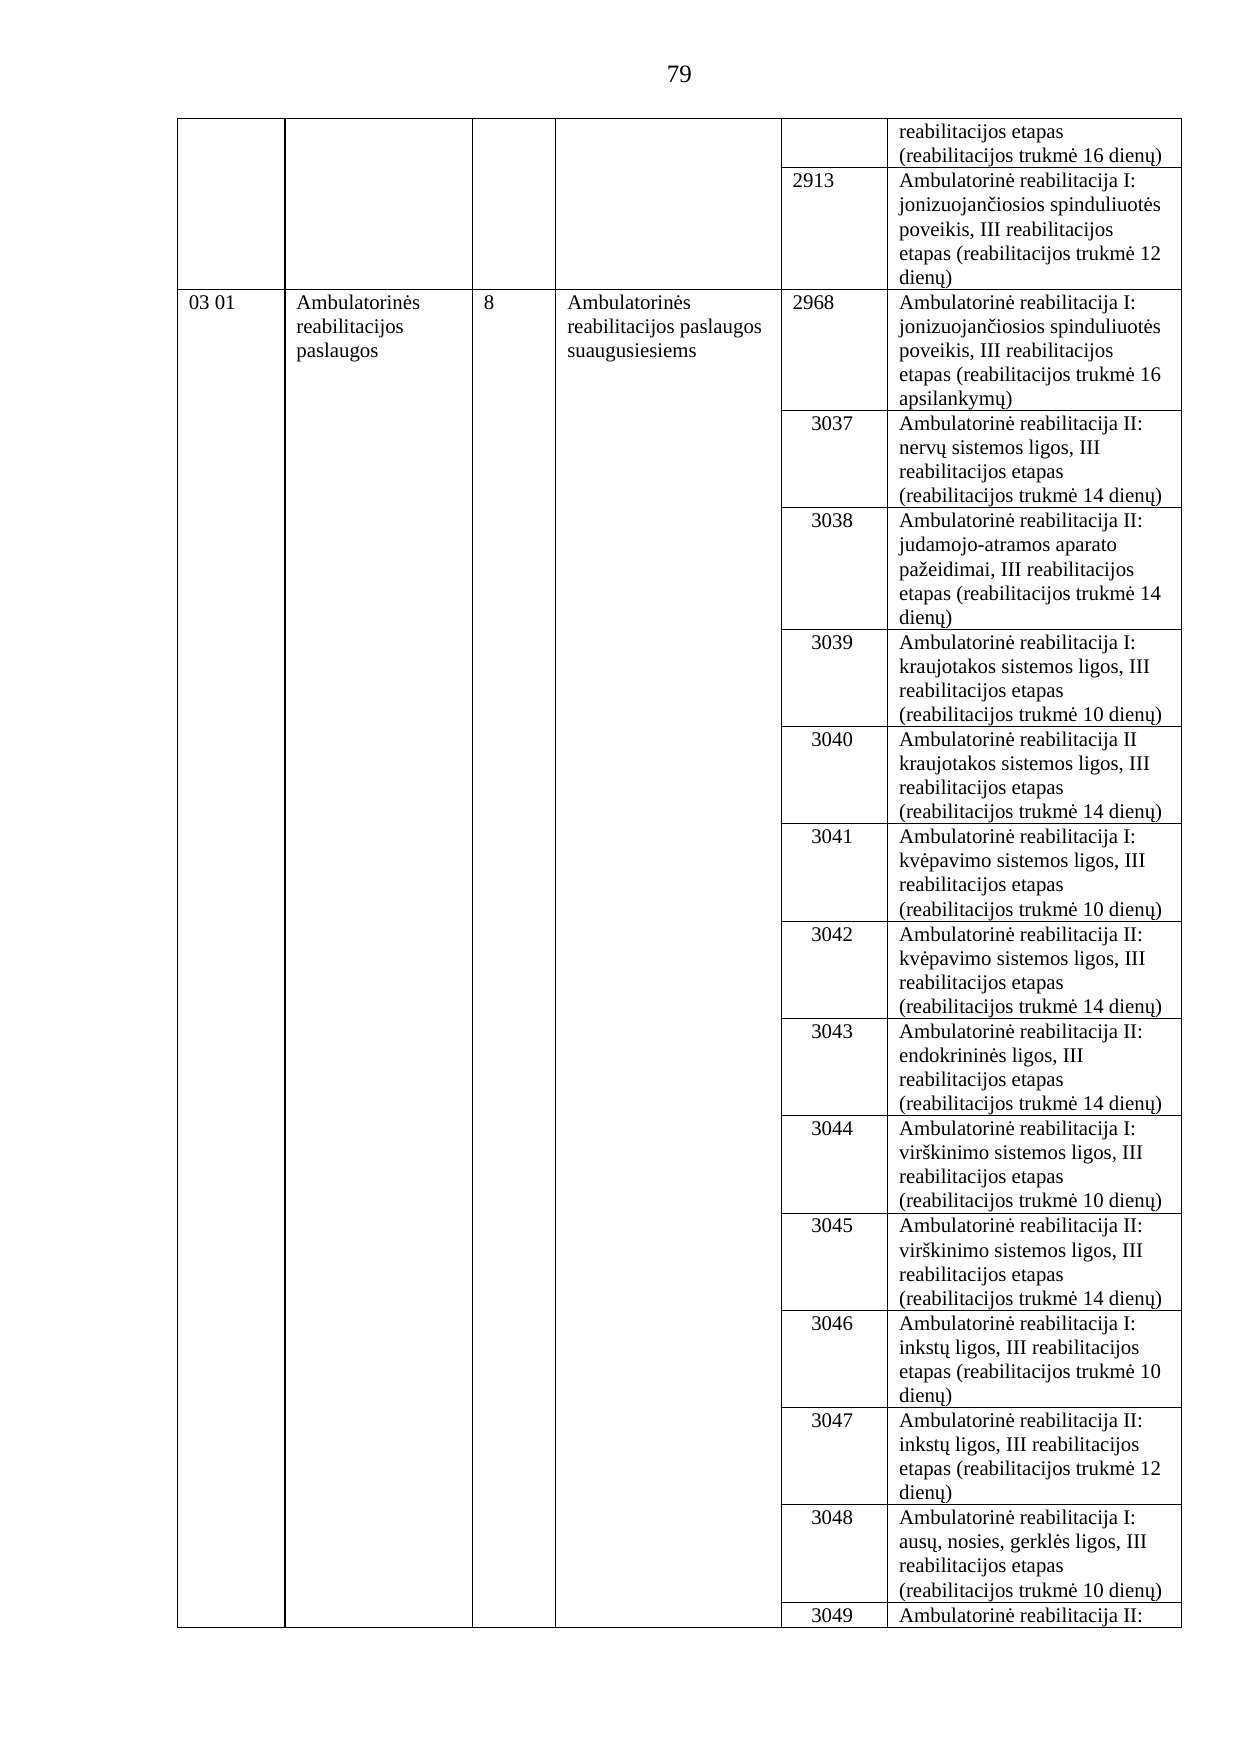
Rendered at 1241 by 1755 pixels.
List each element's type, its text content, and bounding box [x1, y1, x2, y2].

table_cell Ambulatorinės reabilitacijos paslaugos [286, 290, 472, 1627]
table_cell Ambulatorinė reabilitacija I: kvėpavimo sistemos ligos, III reabilitacijos etapas (reabilitacijos trukmė 10 dienų) [888, 824, 1181, 921]
table_cell 3040 [782, 727, 887, 823]
table_cell Ambulatorinė reabilitacija I: jonizuojančiosios spinduliuotės poveikis, III reabilitacijos etapas (reabilitacijos trukmė 16 apsilankymų) [888, 290, 1181, 410]
table_cell 3045 [782, 1214, 887, 1310]
table_cell Ambulatorinė reabilitacija II: virškinimo sistemos ligos, III reabilitacijos etapas (reabilitacijos trukmė 14 dienų) [888, 1214, 1181, 1310]
table_cell [178, 119, 284, 289]
table_cell 3037 [782, 411, 887, 507]
table_cell 2968 [782, 290, 887, 410]
table_cell 2913 [782, 168, 887, 289]
table_cell Ambulatorinė reabilitacija II: [888, 1603, 1181, 1627]
table_cell reabilitacijos etapas (reabilitacijos trukmė 16 dienų) [888, 119, 1181, 167]
table_cell Ambulatorinė reabilitacija II kraujotakos sistemos ligos, III reabilitacijos etapas (reabilitacijos trukmė 14 dienų) [888, 727, 1181, 823]
table_cell 3048 [782, 1505, 887, 1602]
table_cell 8 [473, 290, 555, 1627]
table_cell 3043 [782, 1019, 887, 1115]
table_cell Ambulatorinė reabilitacija I: kraujotakos sistemos ligos, III reabilitacijos etapas (reabilitacijos trukmė 10 dienų) [888, 630, 1181, 726]
table_cell [473, 119, 555, 289]
table_cell Ambulatorinė reabilitacija II: nervų sistemos ligos, III reabilitacijos etapas (reabilitacijos trukmė 14 dienų) [888, 411, 1181, 507]
table_cell [556, 119, 781, 289]
table_cell 3044 [782, 1116, 887, 1212]
table_cell Ambulatorinė reabilitacija II: inkstų ligos, III reabilitacijos etapas (reabilitacijos trukmė 12 dienų) [888, 1408, 1181, 1504]
table_cell Ambulatorinės reabilitacijos paslaugos suaugusiesiems [556, 290, 781, 1627]
table_cell 03 01 [178, 290, 284, 1627]
table_cell 3046 [782, 1311, 887, 1407]
table_cell 3047 [782, 1408, 887, 1504]
table_cell [782, 119, 887, 167]
table_cell [286, 119, 472, 289]
table_cell 3038 [782, 508, 887, 629]
table_cell Ambulatorinė reabilitacija I: virškinimo sistemos ligos, III reabilitacijos etapas (reabilitacijos trukmė 10 dienų) [888, 1116, 1181, 1212]
table_cell Ambulatorinė reabilitacija II: endokrininės ligos, III reabilitacijos etapas (reabilitacijos trukmė 14 dienų) [888, 1019, 1181, 1115]
table_cell Ambulatorinė reabilitacija I: jonizuojančiosios spinduliuotės poveikis, III reabilitacijos etapas (reabilitacijos trukmė 12 dienų) [888, 168, 1181, 289]
table_cell 3049 [782, 1603, 887, 1627]
table_cell Ambulatorinė reabilitacija II: kvėpavimo sistemos ligos, III reabilitacijos etapas (reabilitacijos trukmė 14 dienų) [888, 922, 1181, 1018]
table_cell Ambulatorinė reabilitacija II: judamojo-atramos aparato pažeidimai, III reabilitacijos etapas (reabilitacijos trukmė 14 dienų) [888, 508, 1181, 629]
table_cell Ambulatorinė reabilitacija I: inkstų ligos, III reabilitacijos etapas (reabilitacijos trukmė 10 dienų) [888, 1311, 1181, 1407]
table_cell 3042 [782, 922, 887, 1018]
table_cell 3041 [782, 824, 887, 921]
table_cell Ambulatorinė reabilitacija I: ausų, nosies, gerklės ligos, III reabilitacijos etapas (reabilitacijos trukmė 10 dienų) [888, 1505, 1181, 1602]
table_cell 3039 [782, 630, 887, 726]
